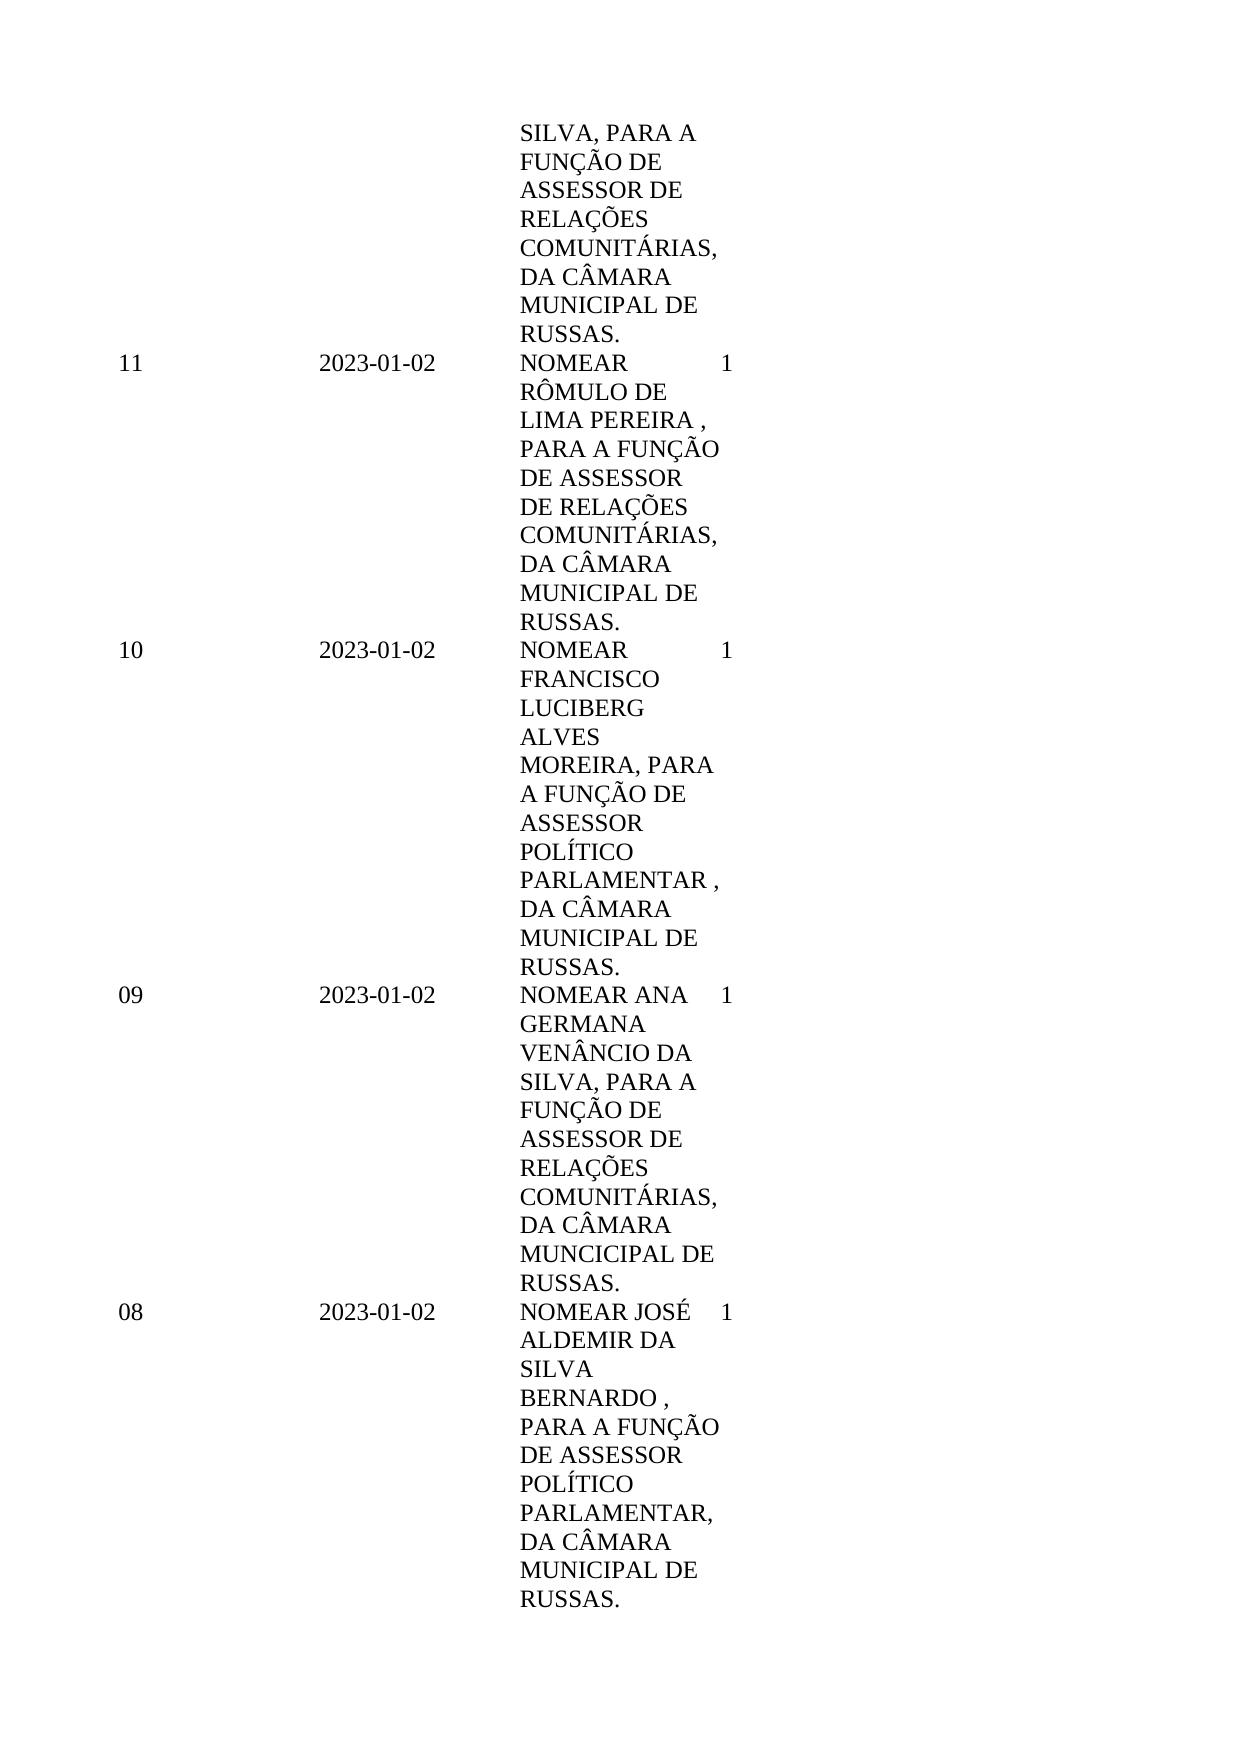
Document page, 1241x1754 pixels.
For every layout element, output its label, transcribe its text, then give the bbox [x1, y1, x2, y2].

table_cell [118, 118, 319, 348]
table_cell 08 [118, 1297, 319, 1613]
table_cell [921, 348, 1122, 636]
table_cell 1 [720, 348, 921, 636]
table_cell 2023-01-02 [319, 981, 519, 1297]
table_cell 10 [118, 636, 319, 981]
table_cell [921, 981, 1122, 1297]
table_cell 11 [118, 348, 319, 636]
table_cell NOMEAR ANA GERMANA VENÂNCIO DA SILVA, PARA A FUNÇÃO DE ASSESSOR DE RELAÇÕES COMUNITÁRIAS, DA CÂMARA MUNCICIPAL DE RUSSAS. [520, 981, 720, 1297]
table_cell NOMEAR JOSÉ ALDEMIR DA SILVA BERNARDO , PARA A FUNÇÃO DE ASSESSOR POLÍTICO PARLAMENTAR, DA CÂMARA MUNICIPAL DE RUSSAS. [520, 1297, 720, 1613]
table_cell NOMEAR FRANCISCO LUCIBERG ALVES MOREIRA, PARA A FUNÇÃO DE ASSESSOR POLÍTICO PARLAMENTAR , DA CÂMARA MUNICIPAL DE RUSSAS. [520, 636, 720, 981]
table_cell [720, 118, 921, 348]
table_cell 09 [118, 981, 319, 1297]
table_cell [921, 1297, 1122, 1613]
table_cell 2023-01-02 [319, 1297, 519, 1613]
table_cell 2023-01-02 [319, 348, 519, 636]
table_cell SILVA, PARA A FUNÇÃO DE ASSESSOR DE RELAÇÕES COMUNITÁRIAS, DA CÂMARA MUNICIPAL DE RUSSAS. [520, 118, 720, 348]
table_cell 1 [720, 981, 921, 1297]
table_cell 2023-01-02 [319, 636, 519, 981]
table_cell NOMEAR RÔMULO DE LIMA PEREIRA , PARA A FUNÇÃO DE ASSESSOR DE RELAÇÕES COMUNITÁRIAS, DA CÂMARA MUNICIPAL DE RUSSAS. [520, 348, 720, 636]
table_cell [921, 118, 1122, 348]
table_cell 1 [720, 1297, 921, 1613]
table_cell [921, 636, 1122, 981]
table_cell [319, 118, 519, 348]
table_cell 1 [720, 636, 921, 981]
